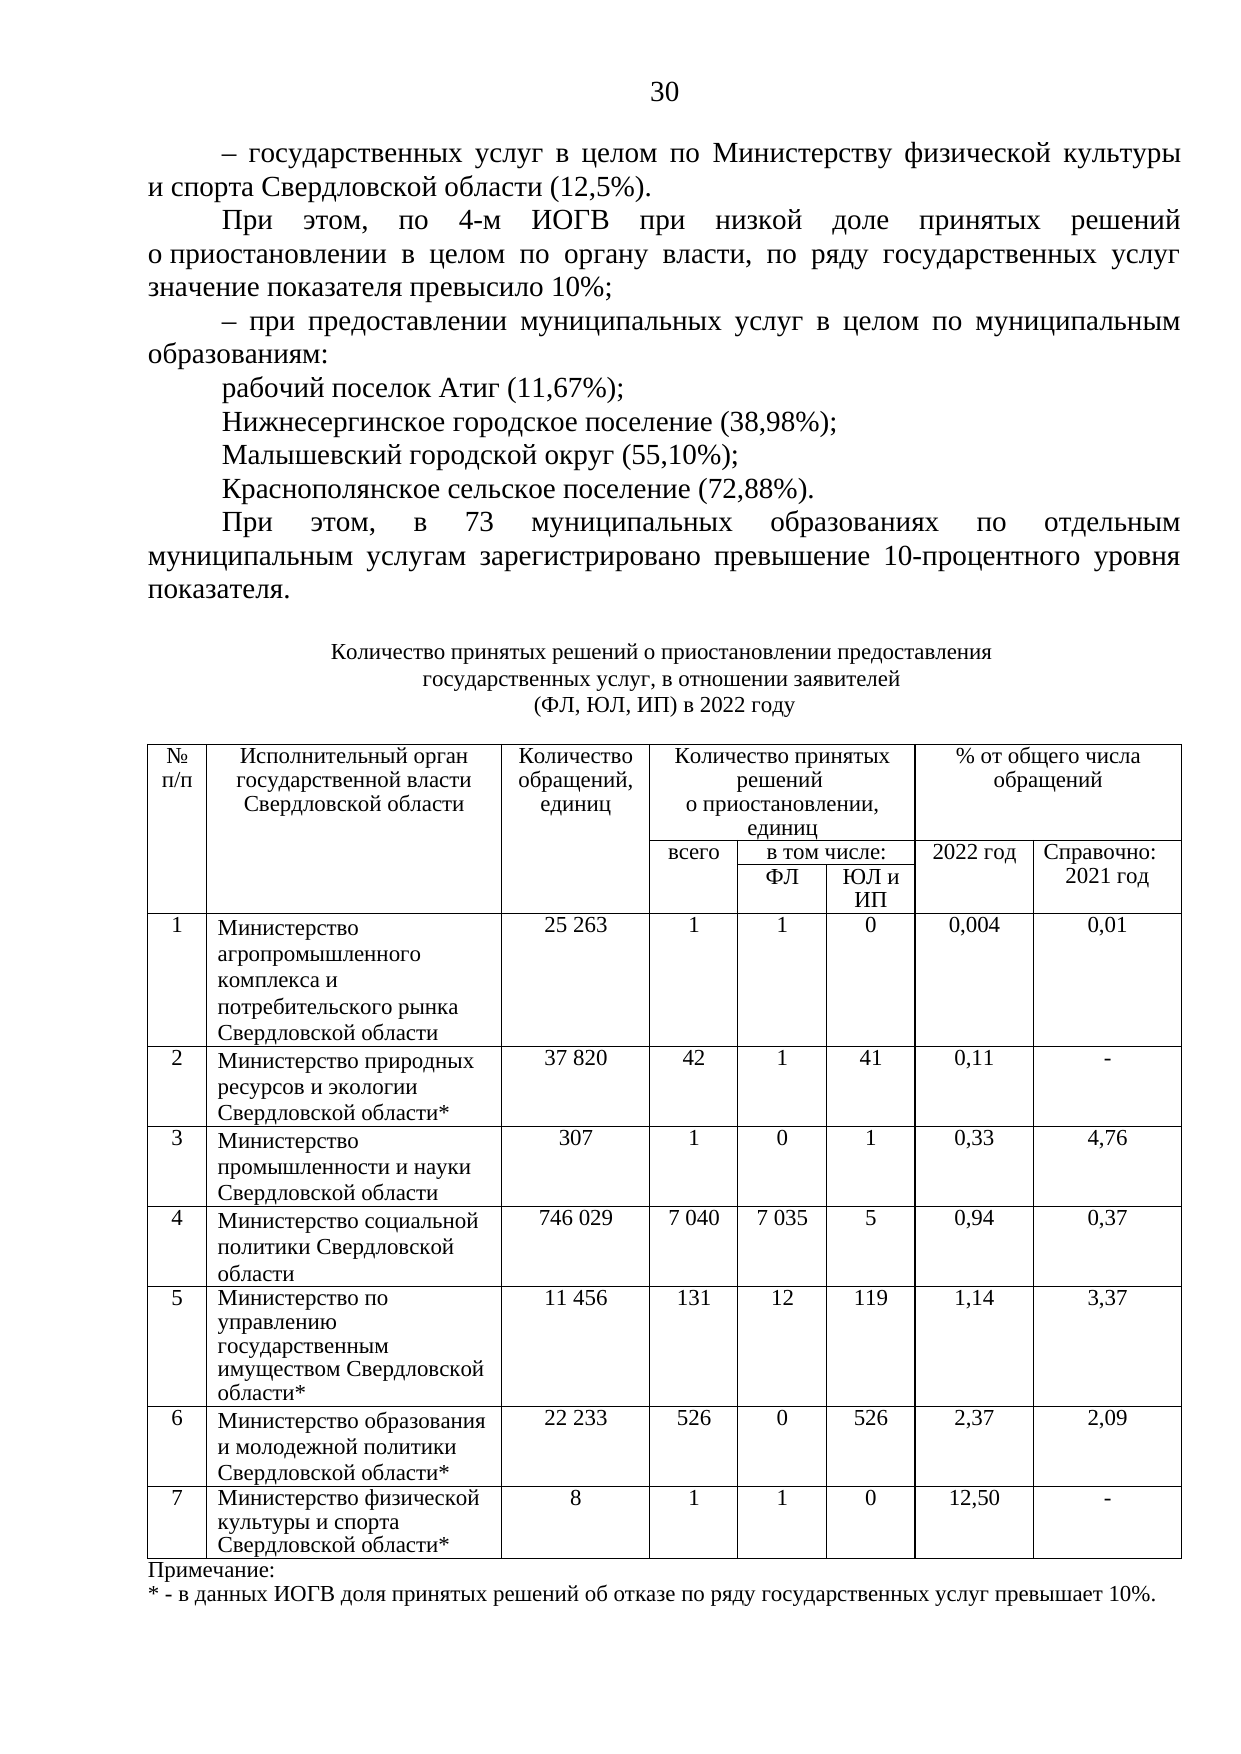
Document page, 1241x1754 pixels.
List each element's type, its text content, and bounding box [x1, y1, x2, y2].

table_cell Министерство промышленности и науки Свердловской области [207, 1127, 501, 1206]
table_cell 37 820 [502, 1047, 649, 1126]
table_cell 8 [502, 1487, 649, 1558]
table_cell 1 [148, 914, 206, 1046]
table_cell 25 263 [502, 914, 649, 1046]
table_cell 1 [738, 914, 826, 1046]
table_cell Министерство социальной политики Свердловской области [207, 1207, 501, 1286]
table_cell 3 [148, 1127, 206, 1206]
table_cell 131 [650, 1287, 737, 1406]
table_cell 22 233 [502, 1407, 649, 1486]
table_cell Министерство образования и молодежной политики Свердловской области* [207, 1407, 501, 1486]
table_cell 0,01 [1034, 914, 1181, 1046]
table_cell 1 [738, 1047, 826, 1126]
table_cell 7 035 [738, 1207, 826, 1286]
table_cell 2,37 [916, 1407, 1033, 1486]
table_cell 0,004 [916, 914, 1033, 1046]
table_cell всего [650, 841, 737, 913]
table_cell 0 [738, 1407, 826, 1486]
table_header № п/п [148, 745, 206, 913]
table_cell 7 040 [650, 1207, 737, 1286]
table_cell 0 [738, 1127, 826, 1206]
table_cell 2 [148, 1047, 206, 1126]
table_cell 0 [827, 1487, 914, 1558]
table_cell - [1034, 1487, 1181, 1558]
table_cell 746 029 [502, 1207, 649, 1286]
table_cell 1 [650, 1487, 737, 1558]
text – при предоставлении муниципальных услуг в целом по муниципальным образованиям: [148, 303, 1181, 370]
table_cell в том числе: [738, 841, 914, 864]
table_cell 1 [650, 914, 737, 1046]
table_cell 5 [148, 1287, 206, 1406]
text При этом, по 4-м ИОГВ при низкой доле принятых решений о приостановлении в целом по органу власти, по ряду государственных услуг значение показателя превысило 10%; [148, 202, 1181, 303]
table_cell 42 [650, 1047, 737, 1126]
table_cell 4,76 [1034, 1127, 1181, 1206]
table_cell Министерство по управлению государственным имуществом Свердловской области* [207, 1287, 501, 1406]
table_cell 3,37 [1034, 1287, 1181, 1406]
text Нижнесергинское городское поселение (38,98%); [148, 404, 1181, 437]
table_cell 1 [738, 1487, 826, 1558]
table_cell 4 [148, 1207, 206, 1286]
table_cell 12,50 [916, 1487, 1033, 1558]
table_cell 12 [738, 1287, 826, 1406]
table_cell 119 [827, 1287, 914, 1406]
table_cell 2022 год [916, 841, 1033, 913]
table_header Исполнительный орган государственной власти Свердловской области [207, 745, 501, 913]
table_cell 526 [650, 1407, 737, 1486]
table_cell ФЛ [738, 865, 826, 913]
table_cell Справочно: 2021 год [1034, 841, 1181, 913]
text рабочий поселок Атиг (11,67%); [148, 370, 1181, 404]
table_cell 41 [827, 1047, 914, 1126]
table_cell 5 [827, 1207, 914, 1286]
text При этом, в 73 муниципальных образованиях по отдельным муниципальным услугам зарегистрировано превышение 10-процентного уровня показателя. [148, 504, 1181, 605]
table_cell 0,94 [916, 1207, 1033, 1286]
table_cell 6 [148, 1407, 206, 1486]
table_cell ЮЛ и ИП [827, 865, 914, 913]
table_header Количество обращений, единиц [502, 745, 649, 913]
table_cell 1,14 [916, 1287, 1033, 1406]
table_cell 2,09 [1034, 1407, 1181, 1486]
text Краснополянское сельское поселение (72,88%). [148, 471, 1181, 504]
table_cell 0,33 [916, 1127, 1033, 1206]
table_header Количество принятых решений о приостановлении, единиц [650, 745, 914, 840]
text * - в данных ИОГВ доля принятых решений об отказе по ряду государственных услуг превышает 10%. [148, 1583, 1181, 1606]
text Малышевский городской округ (55,10%); [148, 437, 1181, 471]
table_cell 0,11 [916, 1047, 1033, 1126]
table_cell Министерство агропромышленного комплекса и потребительского рынка Свердловской области [207, 914, 501, 1046]
table_cell 526 [827, 1407, 914, 1486]
table_cell 0,37 [1034, 1207, 1181, 1286]
text Примечание: [148, 1559, 1181, 1583]
table_cell - [1034, 1047, 1181, 1126]
table_cell 1 [650, 1127, 737, 1206]
table_header % от общего числа обращений [916, 745, 1181, 840]
table_cell 1 [827, 1127, 914, 1206]
text – государственных услуг в целом по Министерству физической культуры и спорта Свердловской области (12,5%). [148, 135, 1181, 202]
table_cell 7 [148, 1487, 206, 1558]
table_cell Министерство физической культуры и спорта Свердловской области* [207, 1487, 501, 1558]
table_cell Министерство природных ресурсов и экологии Свердловской области* [207, 1047, 501, 1126]
table_cell 307 [502, 1127, 649, 1206]
text Количество принятых решений о приостановлении предоставления государственных услуг, в отношении заявителей (ФЛ, ЮЛ, ИП) в 2022 году [148, 638, 1181, 717]
table_cell 11 456 [502, 1287, 649, 1406]
table_cell 0 [827, 914, 914, 1046]
